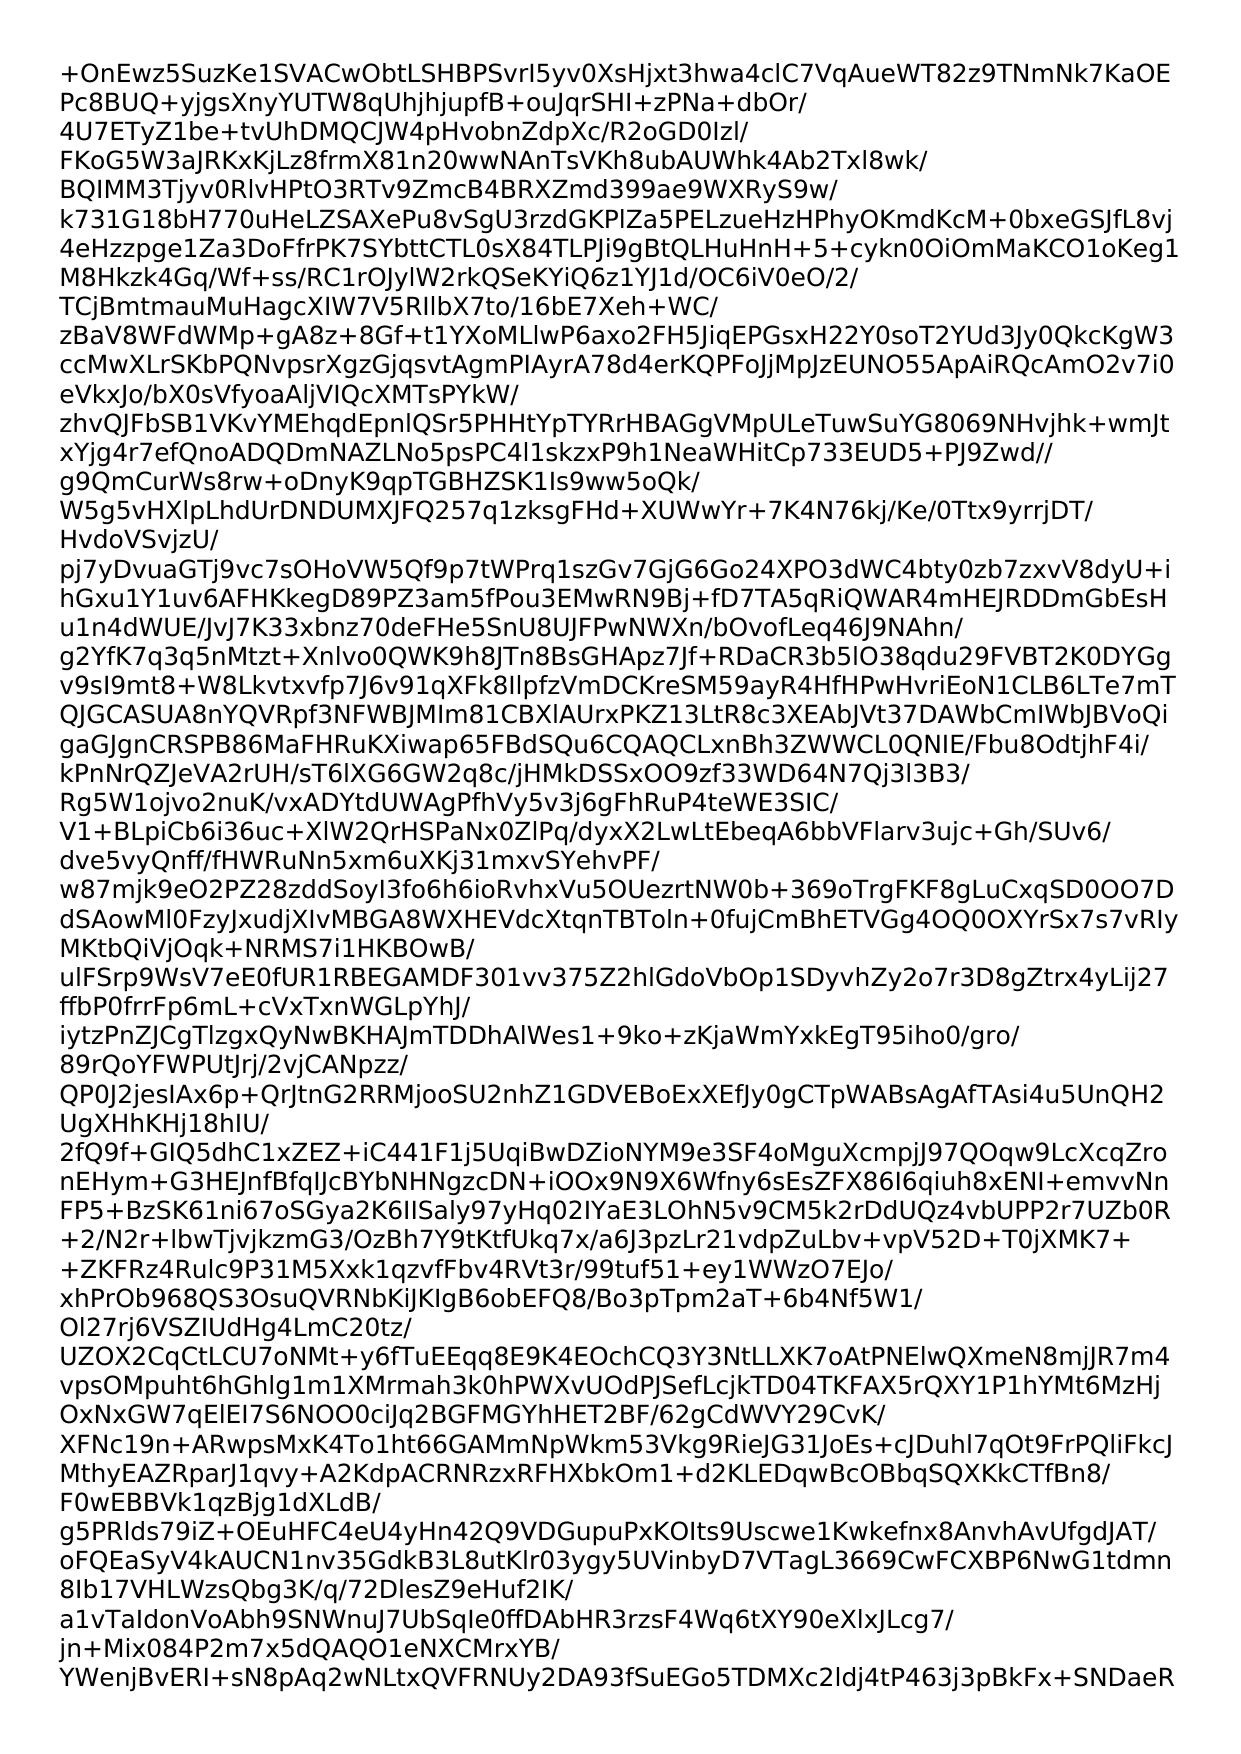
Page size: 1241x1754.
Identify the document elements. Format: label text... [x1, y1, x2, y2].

text +OnEwz5SuzKe1SVACwObtLSHBPSvrI5yv0XsHjxt3hwa4clC7VqAueWT82z9TNmNk7KaOEPc8BUQ+yjgsXnyYUTW8qUhjhjupfB+ouJqrSHI+zPNa+dbOr/4U7ETyZ1be+tvUhDMQCJW4pHvobnZdpXc/R2oGD0Izl/FKoG5W3aJRKxKjLz8frmX81n20wwNAnTsVKh8ubAUWhk4Ab2Txl8wk/BQIMM3Tjyv0RlvHPtO3RTv9ZmcB4BRXZmd399ae9WXRyS9w/k731G18bH770uHeLZSAXePu8vSgU3rzdGKPlZa5PELzueHzHPhyOKmdKcM+0bxeGSJfL8vj4eHzzpge1Za3DoFfrPK7SYbttCTL0sX84TLPJi9gBtQLHuHnH+5+cykn0OiOmMaKCO1oKeg1M8Hkzk4Gq/Wf+ss/RC1rOJylW2rkQSeKYiQ6z1YJ1d/OC6iV0eO/2/TCjBmtmauMuHagcXIW7V5RIlbX7to/16bE7Xeh+WC/zBaV8WFdWMp+gA8z+8Gf+t1YXoMLlwP6axo2FH5JiqEPGsxH22Y0soT2YUd3Jy0QkcKgW3ccMwXLrSKbPQNvpsrXgzGjqsvtAgmPIAyrA78d4erKQPFoJjMpJzEUNO55ApAiRQcAmO2v7i0eVkxJo/bX0sVfyoaAljVIQcXMTsPYkW/zhvQJFbSB1VKvYMEhqdEpnlQSr5PHHtYpTYRrHBAGgVMpULeTuwSuYG8069NHvjhk+wmJtxYjg4r7efQnoADQDmNAZLNo5psPC4l1skzxP9h1NeaWHitCp733EUD5+PJ9Zwd//g9QmCurWs8rw+oDnyK9qpTGBHZSK1Is9ww5oQk/W5g5vHXlpLhdUrDNDUMXJFQ257q1zksgFHd+XUWwYr+7K4N76kj/Ke/0Ttx9yrrjDT/HvdoVSvjzU/pj7yDvuaGTj9vc7sOHoVW5Qf9p7tWPrq1szGv7GjG6Go24XPO3dWC4bty0zb7zxvV8dyU+ihGxu1Y1uv6AFHKkegD89PZ3am5fPou3EMwRN9Bj+fD7TA5qRiQWAR4mHEJRDDmGbEsHu1n4dWUE/JvJ7K33xbnz70deFHe5SnU8UJFPwNWXn/bOvofLeq46J9NAhn/g2YfK7q3q5nMtzt+Xnlvo0QWK9h8JTn8BsGHApz7Jf+RDaCR3b5lO38qdu29FVBT2K0DYGgv9sI9mt8+W8Lkvtxvfp7J6v91qXFk8IlpfzVmDCKreSM59ayR4HfHPwHvriEoN1CLB6LTe7mTQJGCASUA8nYQVRpf3NFWBJMIm81CBXlAUrxPKZ13LtR8c3XEAbJVt37DAWbCmIWbJBVoQigaGJgnCRSPB86MaFHRuKXiwap65FBdSQu6CQAQCLxnBh3ZWWCL0QNIE/Fbu8OdtjhF4i/kPnNrQZJeVA2rUH/sT6lXG6GW2q8c/jHMkDSSxOO9zf33WD64N7Qj3l3B3/Rg5W1ojvo2nuK/vxADYtdUWAgPfhVy5v3j6gFhRuP4teWE3SIC/V1+BLpiCb6i36uc+XlW2QrHSPaNx0ZlPq/dyxX2LwLtEbeqA6bbVFlarv3ujc+Gh/SUv6/dve5vyQnff/fHWRuNn5xm6uXKj31mxvSYehvPF/w87mjk9eO2PZ28zddSoyI3fo6h6ioRvhxVu5OUezrtNW0b+369oTrgFKF8gLuCxqSD0OO7DdSAowMl0FzyJxudjXIvMBGA8WXHEVdcXtqnTBToln+0fujCmBhETVGg4OQ0OXYrSx7s7vRIyMKtbQiVjOqk+NRMS7i1HKBOwB/ulFSrp9WsV7eE0fUR1RBEGAMDF301vv375Z2hlGdoVbOp1SDyvhZy2o7r3D8gZtrx4yLij27ffbP0frrFp6mL+cVxTxnWGLpYhJ/iytzPnZJCgTlzgxQyNwBKHAJmTDDhAlWes1+9ko+zKjaWmYxkEgT95iho0/gro/89rQoYFWPUtJrj/2vjCANpzz/QP0J2jesIAx6p+QrJtnG2RRMjooSU2nhZ1GDVEBoExXEfJy0gCTpWABsAgAfTAsi4u5UnQH2UgXHhKHj18hIU/2fQ9f+GIQ5dhC1xZEZ+iC441F1j5UqiBwDZioNYM9e3SF4oMguXcmpjJ97QOqw9LcXcqZronEHym+G3HEJnfBfqIJcBYbNHNgzcDN+iOOx9N9X6Wfny6sEsZFX86I6qiuh8xENI+emvvNnFP5+BzSK61ni67oSGya2K6IISaly97yHq02IYaE3LOhN5v9CM5k2rDdUQz4vbUPP2r7UZb0R+2/N2r+lbwTjvjkzmG3/OzBh7Y9tKtfUkq7x/a6J3pzLr21vdpZuLbv+vpV52D+T0jXMK7++ZKFRz4Rulc9P31M5Xxk1qzvfFbv4RVt3r/99tuf51+ey1WWzO7EJo/xhPrOb968QS3OsuQVRNbKiJKIgB6obEFQ8/Bo3pTpm2aT+6b4Nf5W1/Ol27rj6VSZIUdHg4LmC20tz/UZOX2CqCtLCU7oNMt+y6fTuEEqq8E9K4EOchCQ3Y3NtLLXK7oAtPNElwQXmeN8mjJR7m4vpsOMpuht6hGhlg1m1XMrmah3k0hPWXvUOdPJSefLcjkTD04TKFAX5rQXY1P1hYMt6MzHjOxNxGW7qElEI7S6NOO0ciJq2BGFMGYhHET2BF/62gCdWVY29CvK/XFNc19n+ARwpsMxK4To1ht66GAMmNpWkm53Vkg9RieJG31JoEs+cJDuhl7qOt9FrPQliFkcJMthyEAZRparJ1qvy+A2KdpACRNRzxRFHXbkOm1+d2KLEDqwBcOBbqSQXKkCTfBn8/F0wEBBVk1qzBjg1dXLdB/g5PRlds79iZ+OEuHFC4eU4yHn42Q9VDGupuPxKOIts9Uscwe1Kwkefnx8AnvhAvUfgdJAT/oFQEaSyV4kAUCN1nv35GdkB3L8utKlr03ygy5UVinbyD7VTagL3669CwFCXBP6NwG1tdmn8Ib17VHLWzsQbg3K/q/72DlesZ9eHuf2IK/a1vTaIdonVoAbh9SNWnuJ7UbSqIe0ffDAbHR3rzsF4Wq6tXY90eXlxJLcg7/jn+Mix084P2m7x5dQAQO1eNXCMrxYB/YWenjBvERI+sN8pAq2wNLtxQVFRNUy2DA93fSuEGo5TDMXc2ldj4tP463j3pBkFx+SNDaeR [59, 59, 1181, 1692]
